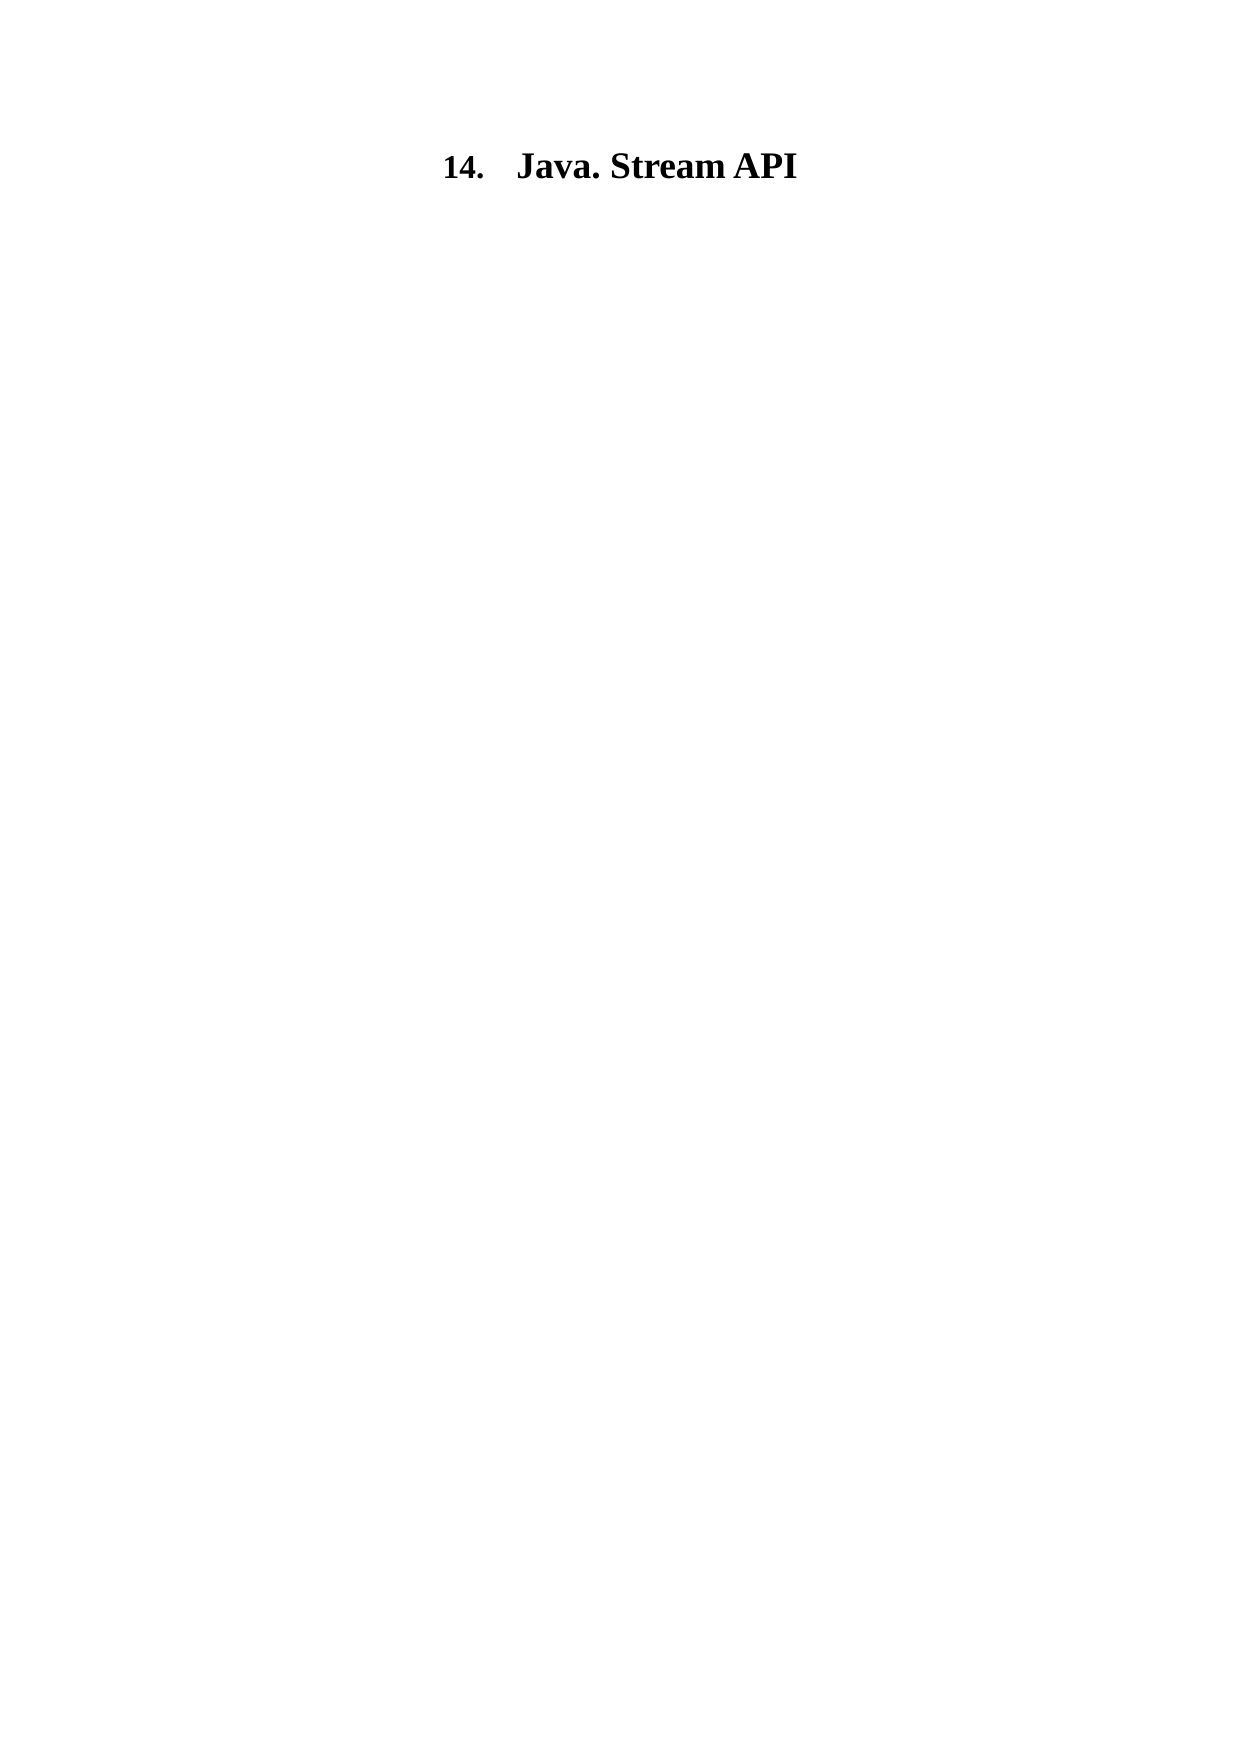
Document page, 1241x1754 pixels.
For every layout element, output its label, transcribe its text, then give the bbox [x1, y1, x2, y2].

subtitle Java. Stream API [118, 143, 1122, 186]
